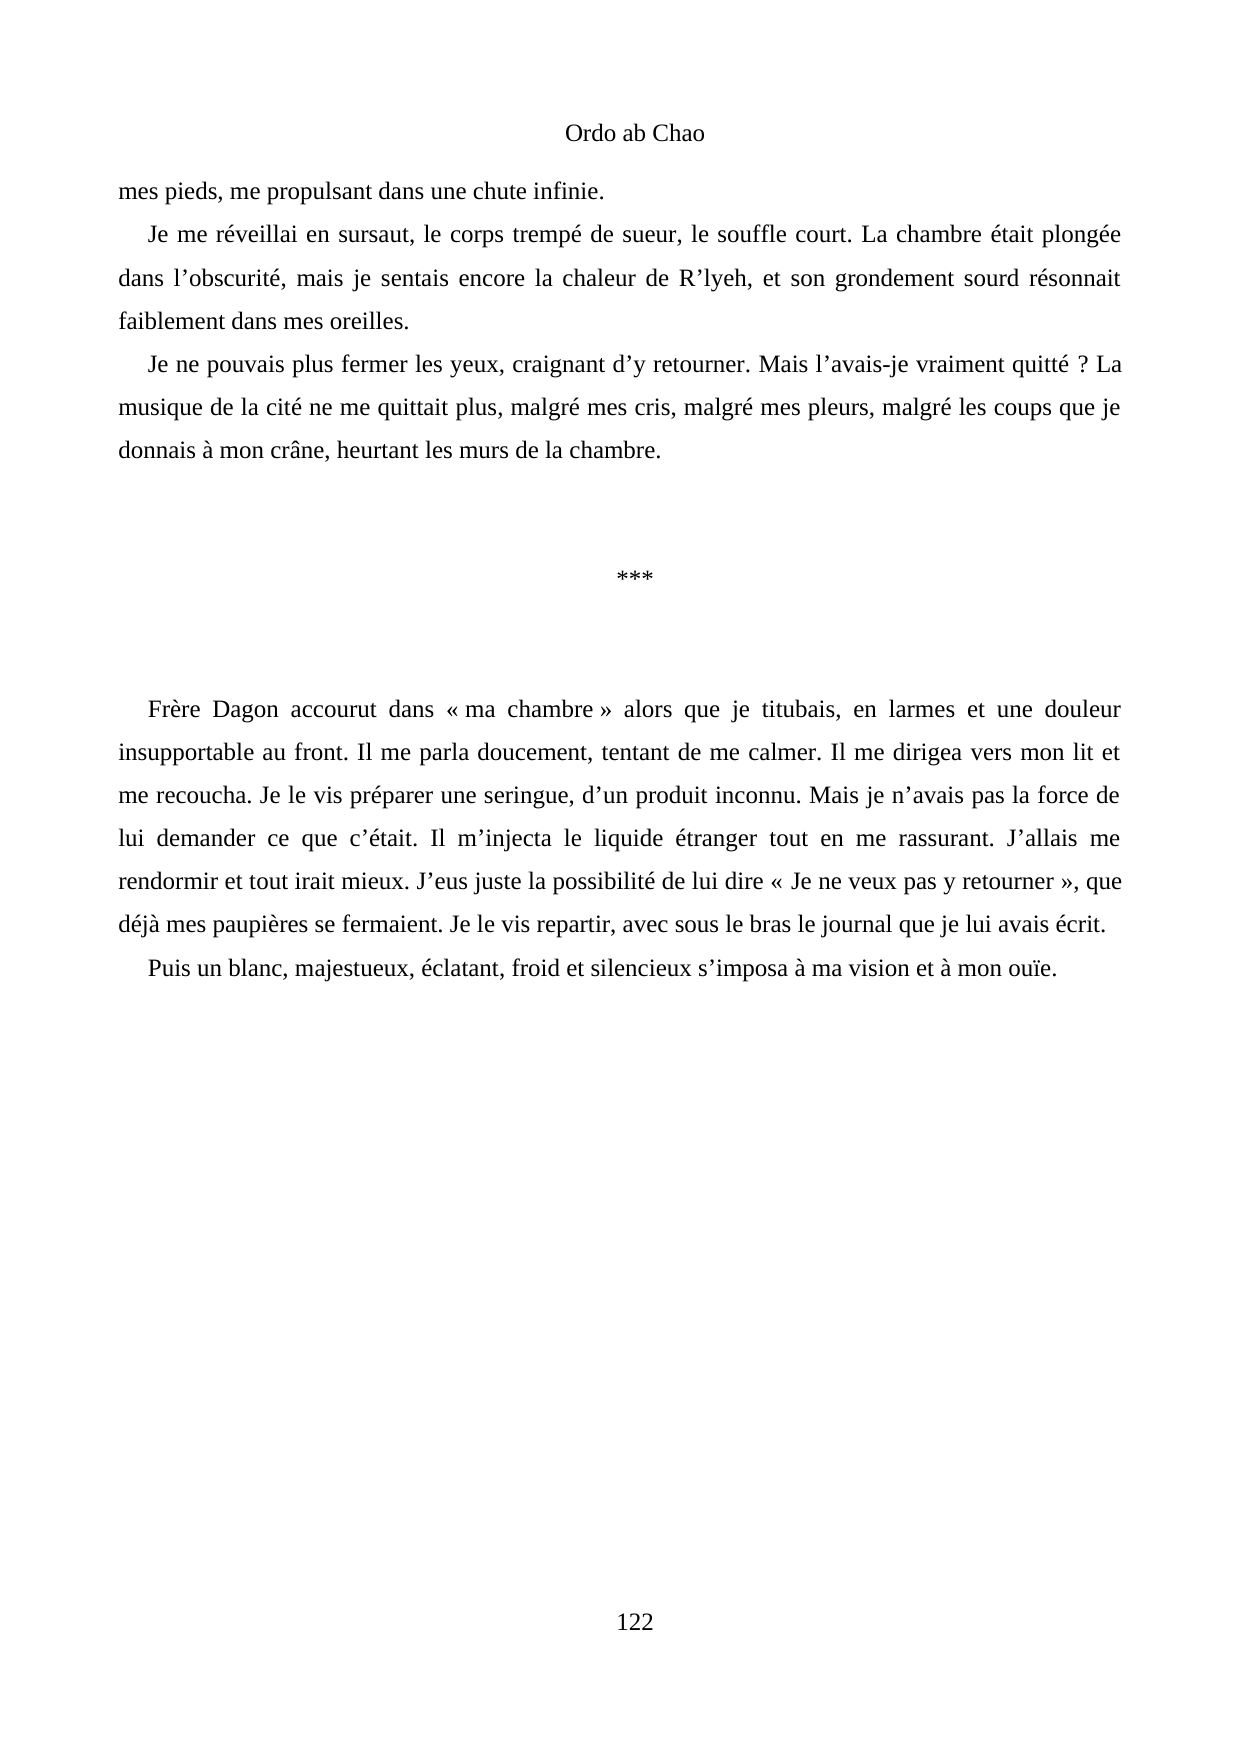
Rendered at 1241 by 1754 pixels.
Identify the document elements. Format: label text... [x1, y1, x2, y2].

text mes pieds, me propulsant dans une chute infinie. [118, 176, 1122, 205]
text Je ne pouvais plus fermer les yeux, craignant d’y retourner. Mais l’avais-je vraiment quitté ? La musique de la cité ne me quittait plus, malgré mes cris, malgré mes pleurs, malgré les coups que je donnais à mon crâne, heurtant les murs de la chambre. [118, 349, 1122, 464]
text Puis un blanc, majestueux, éclatant, froid et silencieux s’imposa à ma vision et à mon ouïe. [118, 953, 1122, 981]
text Je me réveillai en sursaut, le corps trempé de sueur, le souffle court. La chambre était plongée dans l’obscurité, mais je sentais encore la chaleur de R’lyeh, et son grondement sourd résonnait faiblement dans mes oreilles. [118, 219, 1122, 334]
text Frère Dagon accourut dans « ma chambre » alors que je titubais, en larmes et une douleur insupportable au front. Il me parla doucement, tentant de me calmer. Il me dirigea vers mon lit et me recoucha. Je le vis préparer une seringue, d’un produit inconnu. Mais je n’avais pas la force de lui demander ce que c’était. Il m’injecta le liquide étranger tout en me rassurant. J’allais me rendormir et tout irait mieux. J’eus juste la possibilité de lui dire « Je ne veux pas y retourner », que déjà mes paupières se fermaient. Je le vis repartir, avec sous le bras le journal que je lui avais écrit. [118, 694, 1122, 938]
text *** [118, 564, 1122, 593]
